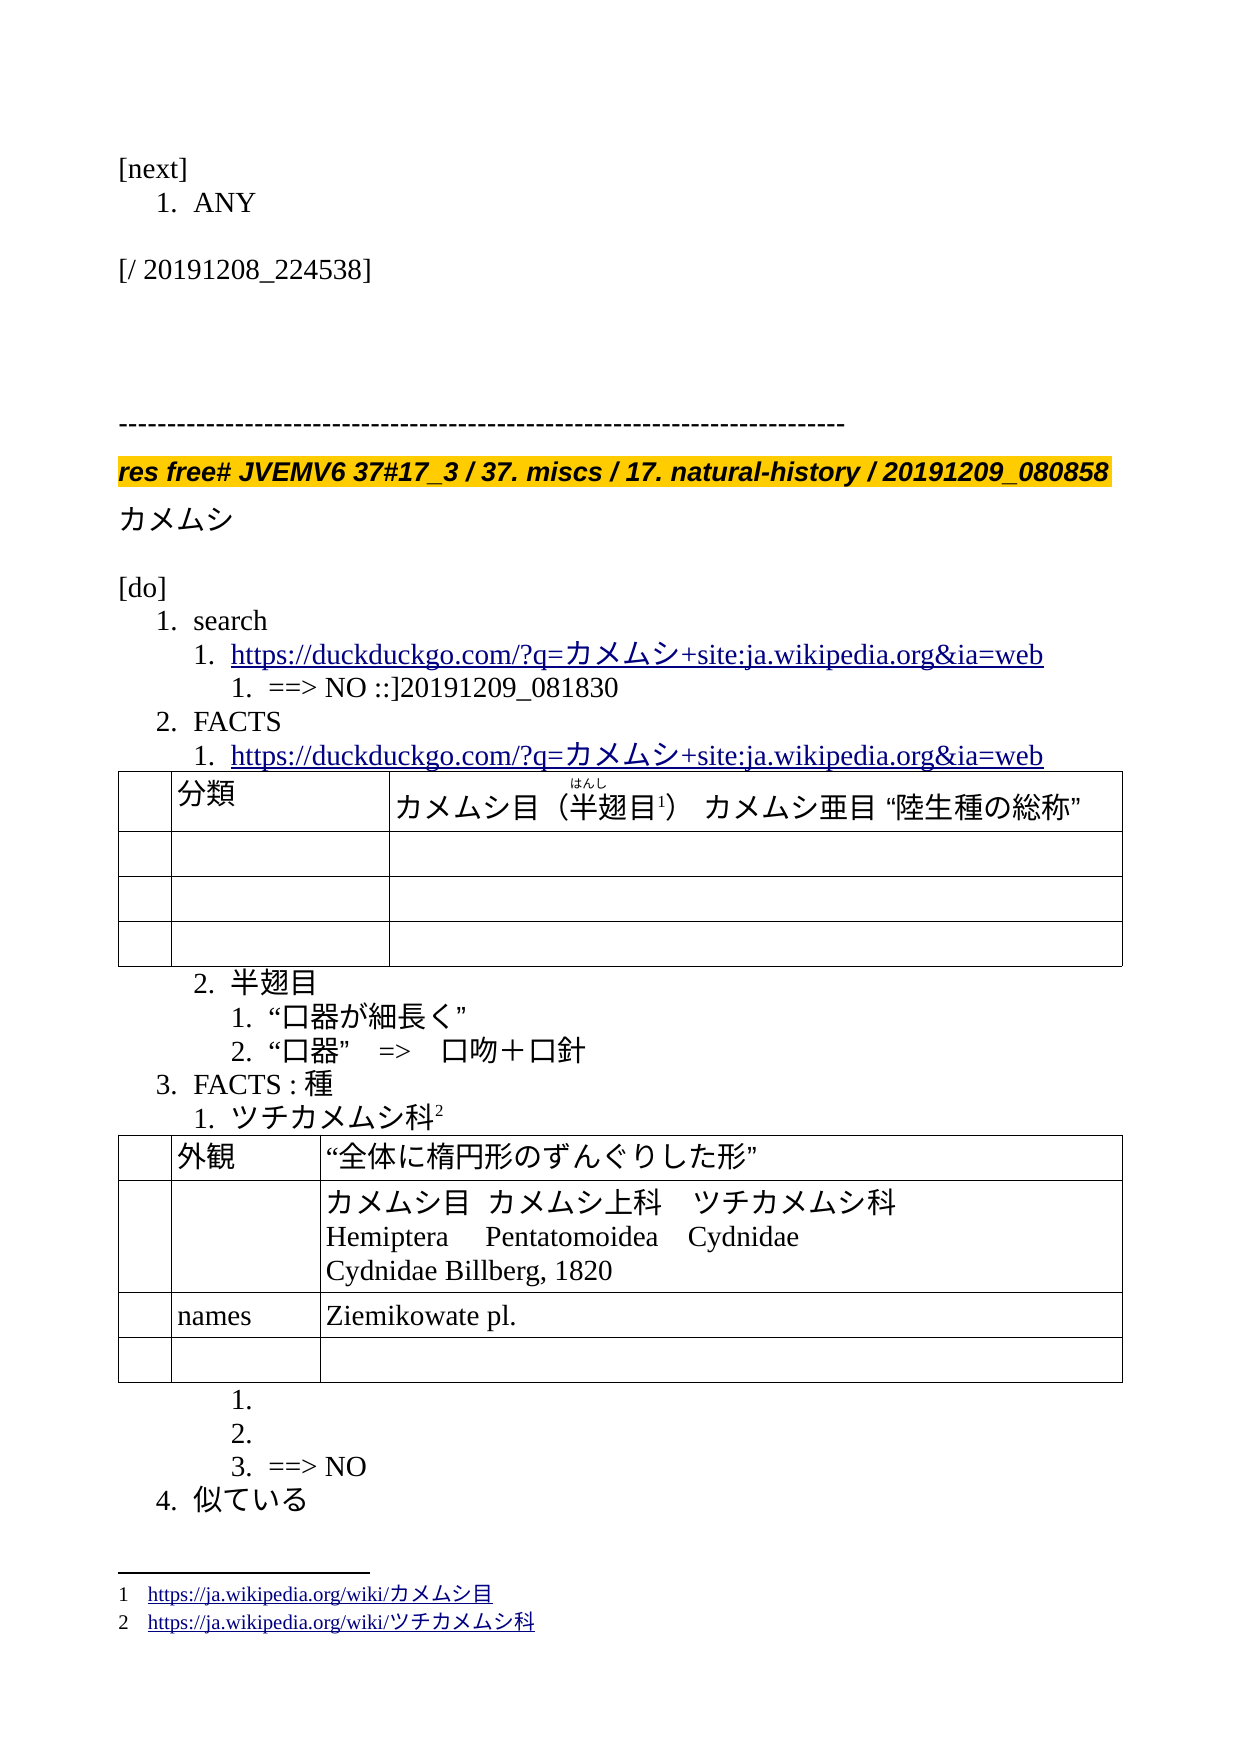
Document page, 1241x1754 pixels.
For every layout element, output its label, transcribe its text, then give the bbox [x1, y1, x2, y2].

table_cell [390, 877, 1122, 921]
table_header “全体に楕円形のずんぐりした形” [321, 1136, 1122, 1180]
table_header [119, 1136, 171, 1180]
list search [156, 603, 1122, 637]
table_cell [119, 1293, 171, 1337]
table_cell [119, 922, 171, 966]
list ツチカメムシ科 [193, 1101, 1122, 1134]
list ANY [156, 185, 1122, 219]
table_cell names [172, 1293, 320, 1337]
list https://duckduckgo.com/?q=カメムシ+site:ja.wikipedia.org&ia=web [193, 738, 1122, 771]
text [/ 20191208_224538] [118, 252, 1122, 286]
list “口器” => 口吻＋口針 [231, 1034, 1122, 1067]
list https://duckduckgo.com/?q=カメムシ+site:ja.wikipedia.org&ia=web [193, 637, 1122, 671]
table_cell [119, 832, 171, 876]
list ==> NO ::]20191209_081830 [231, 671, 1122, 704]
list 似ている [156, 1483, 1122, 1517]
table_header [119, 772, 171, 831]
list https://ja.wikipedia.org/wiki/ツチカメムシ科 [118, 1607, 1122, 1636]
table_cell [119, 877, 171, 921]
table_cell [172, 922, 389, 966]
table_header 外観 [172, 1136, 320, 1180]
text [do] [118, 570, 1122, 603]
table_cell [172, 877, 389, 921]
table_header カメムシ目（半翅はんし目） カメムシ亜目 “陸生種の総称” [390, 772, 1122, 831]
table_cell [390, 922, 1122, 966]
list ==> NO [231, 1449, 1122, 1483]
table_cell [172, 1181, 320, 1292]
list FACTS : 種 [156, 1067, 1122, 1101]
list “口器が細長く” [231, 1000, 1122, 1034]
text [next] [118, 152, 1122, 185]
list FACTS [156, 704, 1122, 738]
table_cell カメムシ目 カメムシ上科 ツチカメムシ科 Hemiptera Pentatomoidea Cydnidae Cydnidae Billberg, 1820 [321, 1181, 1122, 1292]
table_cell [119, 1181, 171, 1292]
list 半翅目 [193, 967, 1122, 1000]
table_header 分類 [172, 772, 389, 831]
text --------------------------------------------------------------------------- [118, 406, 1122, 439]
table_cell [119, 1338, 171, 1382]
text res free# JVEMV6 37#17_3 / 37. miscs / 17. natural-history / 20191209_080858 [118, 456, 1122, 487]
table_cell [321, 1338, 1122, 1382]
table_cell [172, 1338, 320, 1382]
text カメムシ [118, 503, 1122, 536]
table_cell [172, 832, 389, 876]
table_cell [390, 832, 1122, 876]
table_cell Ziemikowate pl. [321, 1293, 1122, 1337]
